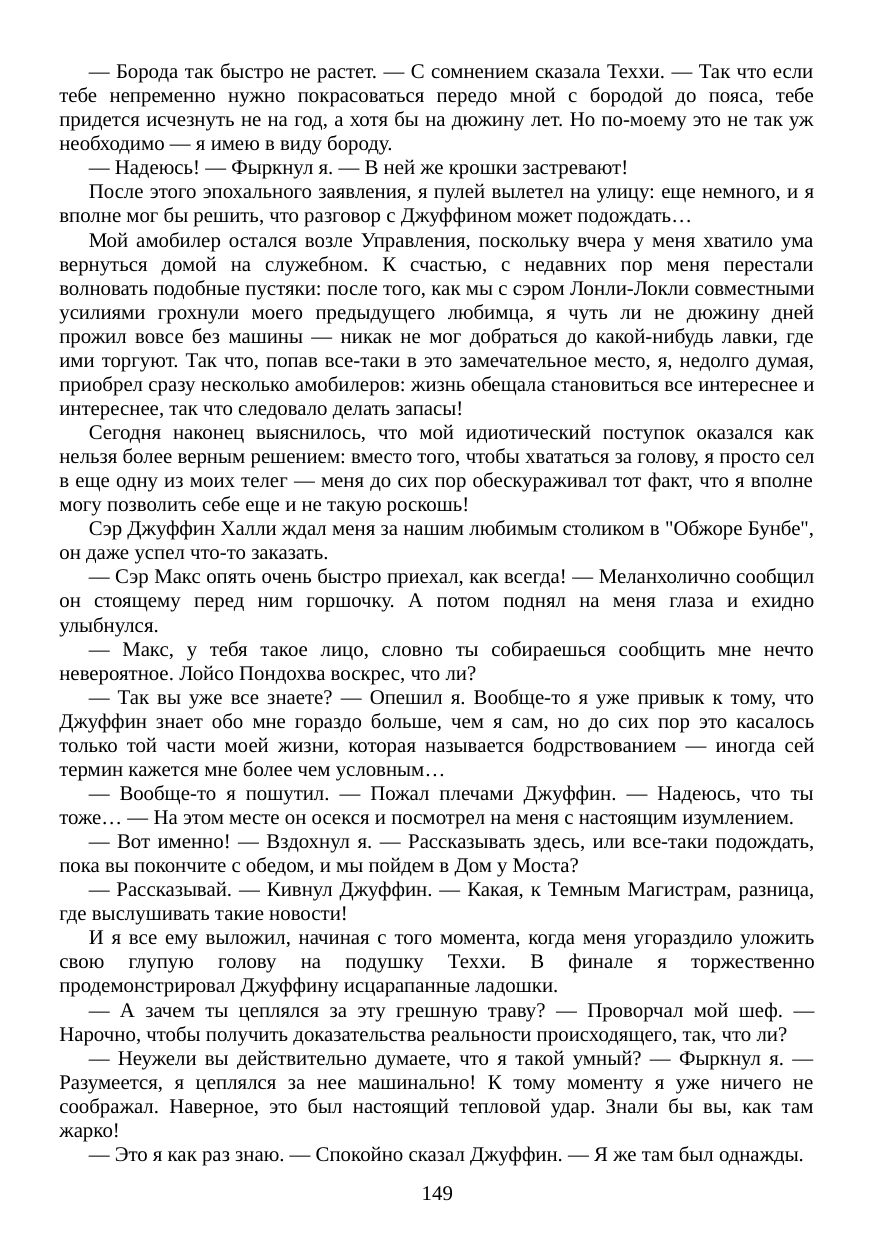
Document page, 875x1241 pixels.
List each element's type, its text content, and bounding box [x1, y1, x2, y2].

text — Рассказывай. — Кивнул Джуффин. — Какая, к Темным Магистрам, разница, где выслушивать такие новости! [59, 877, 815, 925]
text И я все ему выложил, начиная с того момента, когда меня угораздило уложить свою глупую голову на подушку Теххи. В финале я торжественно продемонстрировал Джуффину исцарапанные ладошки. [59, 925, 815, 997]
text — Сэр Макс опять очень быстро приехал, как всегда! — Меланхолично сообщил он стоящему перед ним горшочку. А потом поднял на меня глаза и ехидно улыбнулся. [59, 564, 815, 637]
text — Это я как раз знаю. — Спокойно сказал Джуффин. — Я же там был однажды. [59, 1142, 815, 1166]
text — Так вы уже все знаете? — Опешил я. Вообще-то я уже привык к тому, что Джуффин знает обо мне гораздо больше, чем я сам, но до сих пор это касалось только той части моей жизни, которая называется бодрствованием — иногда сей термин кажется мне более чем условным… [59, 685, 815, 781]
text — Вот именно! — Вздохнул я. — Рассказывать здесь, или все-таки подождать, пока вы покончите с обедом, и мы пойдем в Дом у Моста? [59, 829, 815, 877]
text Мой амобилер остался возле Управления, поскольку вчера у меня хватило ума вернуться домой на служебном. К счастью, с недавних пор меня перестали волновать подобные пустяки: после того, как мы с сэром Лонли-Локли совместными усилиями грохнули моего предыдущего любимца, я чуть ли не дюжину дней прожил вовсе без машины — никак не мог добраться до какой-нибудь лавки, где ими торгуют. Так что, попав все-таки в это замечательное место, я, недолго думая, приобрел сразу несколько амобилеров: жизнь обещала становиться все интереснее и интереснее, так что следовало делать запасы! [59, 227, 815, 420]
text — Вообще-то я пошутил. — Пожал плечами Джуффин. — Надеюсь, что ты тоже… — На этом месте он осекся и посмотрел на меня с настоящим изумлением. [59, 781, 815, 829]
text — Макс, у тебя такое лицо, словно ты собираешься сообщить мне нечто невероятное. Лойсо Пондохва воскрес, что ли? [59, 637, 815, 685]
text Сегодня наконец выяснилось, что мой идиотический поступок оказался как нельзя более верным решением: вместо того, чтобы хвататься за голову, я просто сел в еще одну из моих телег — меня до сих пор обескураживал тот факт, что я вполне могу позволить себе еще и не такую роскошь! [59, 420, 815, 516]
text — Неужели вы действительно думаете, что я такой умный? — Фыркнул я. — Разумеется, я цеплялся за нее машинально! К тому моменту я уже ничего не соображал. Наверное, это был настоящий тепловой удар. Знали бы вы, как там жарко! [59, 1046, 815, 1142]
text Сэр Джуффин Халли ждал меня за нашим любимым столиком в "Обжоре Бунбе", он даже успел что-то заказать. [59, 516, 815, 564]
text — Борода так быстро не растет. — С сомнением сказала Теххи. — Так что если тебе непременно нужно покрасоваться передо мной с бородой до пояса, тебе придется исчезнуть не на год, а хотя бы на дюжину лет. Но по-моему это не так уж необходимо — я имею в виду бороду. [59, 59, 815, 155]
text — Надеюсь! — Фыркнул я. — В ней же крошки застревают! [59, 155, 815, 179]
text После этого эпохального заявления, я пулей вылетел на улицу: еще немного, и я вполне мог бы решить, что разговор с Джуффином может подождать… [59, 179, 815, 227]
text — А зачем ты цеплялся за эту грешную траву? — Проворчал мой шеф. — Нарочно, чтобы получить доказательства реальности происходящего, так, что ли? [59, 997, 815, 1046]
